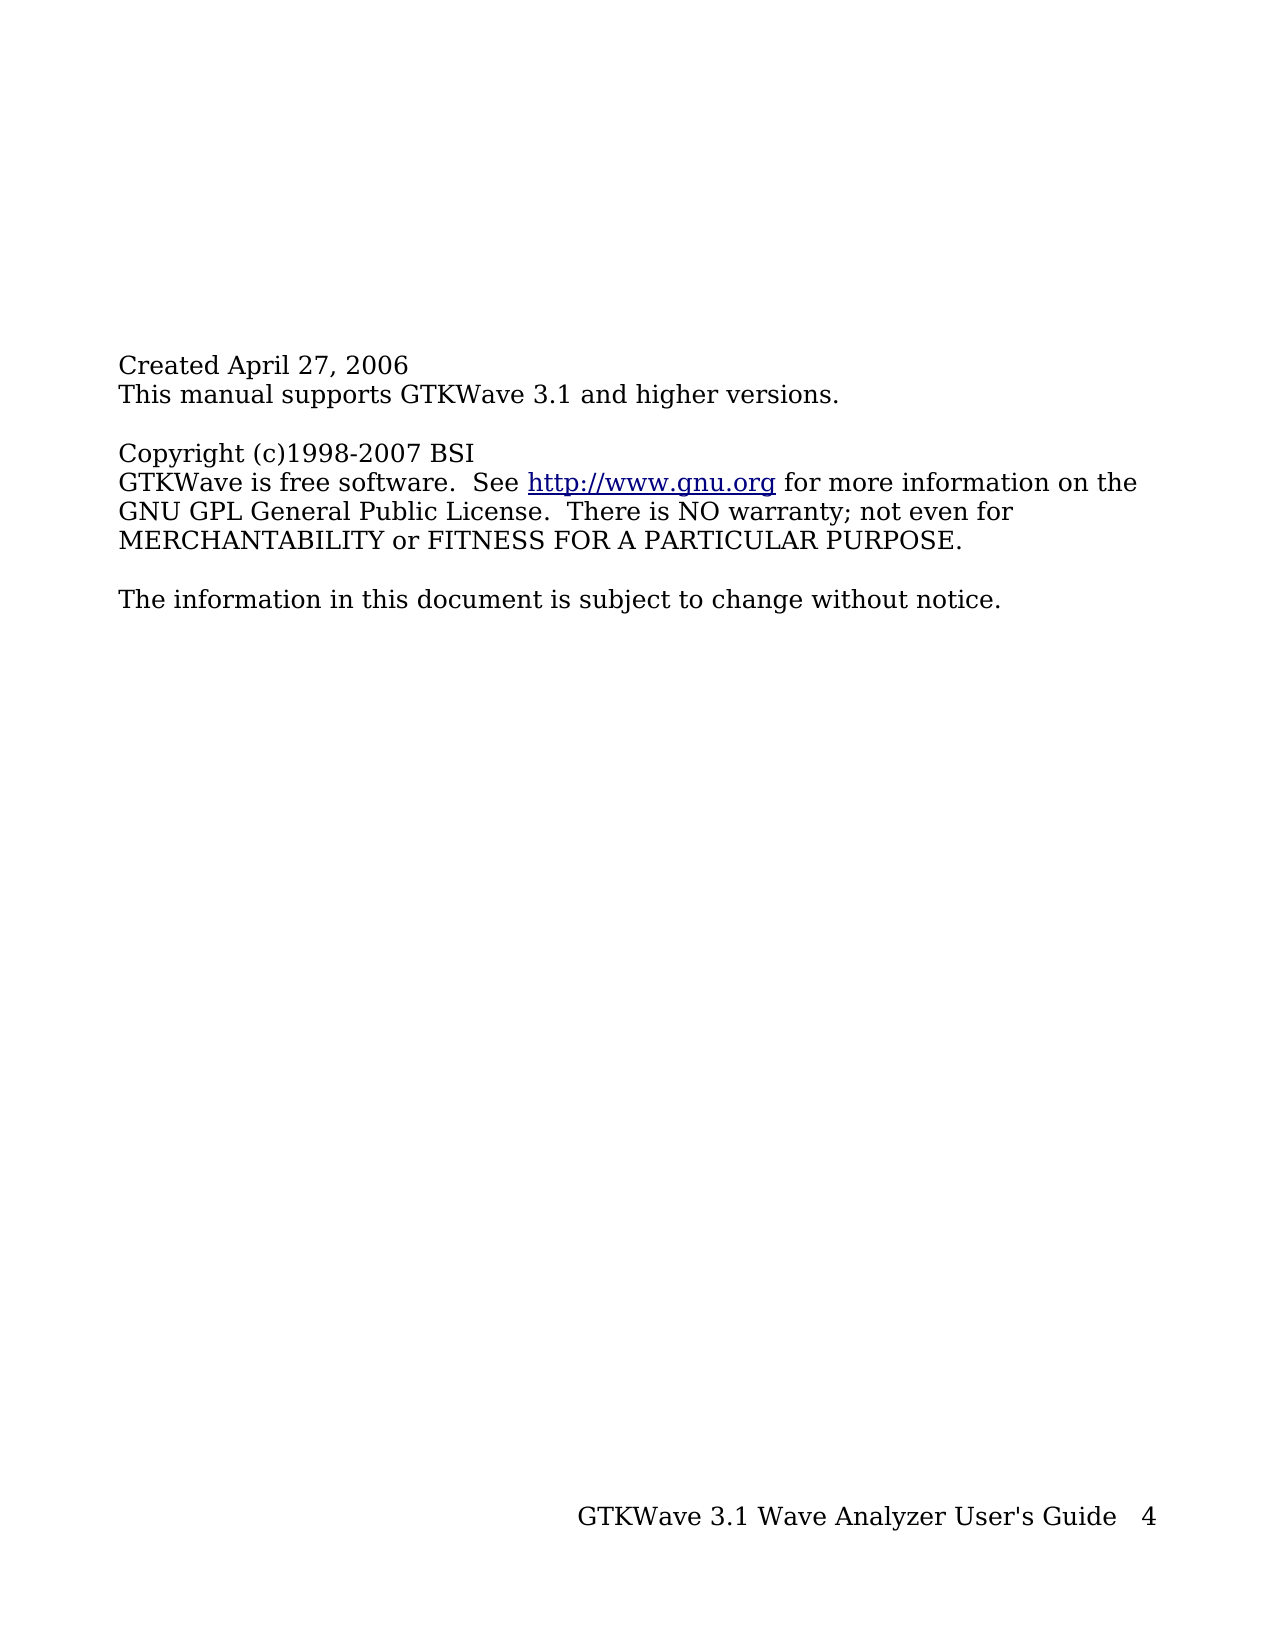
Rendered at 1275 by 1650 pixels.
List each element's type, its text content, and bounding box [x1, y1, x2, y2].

text Created April 27, 2006 [118, 351, 1157, 381]
text This manual supports GTKWave 3.1 and higher versions. [118, 381, 1157, 410]
text Copyright (c)1998-2007 BSI [118, 439, 1157, 468]
text The information in this document is subject to change without notice. [118, 585, 1157, 614]
text GTKWave is free software. See http://www.gnu.org for more information on the GNU GPL General Public License. There is NO warranty; not even for MERCHANTABILITY or FITNESS FOR A PARTICULAR PURPOSE. [118, 468, 1157, 556]
